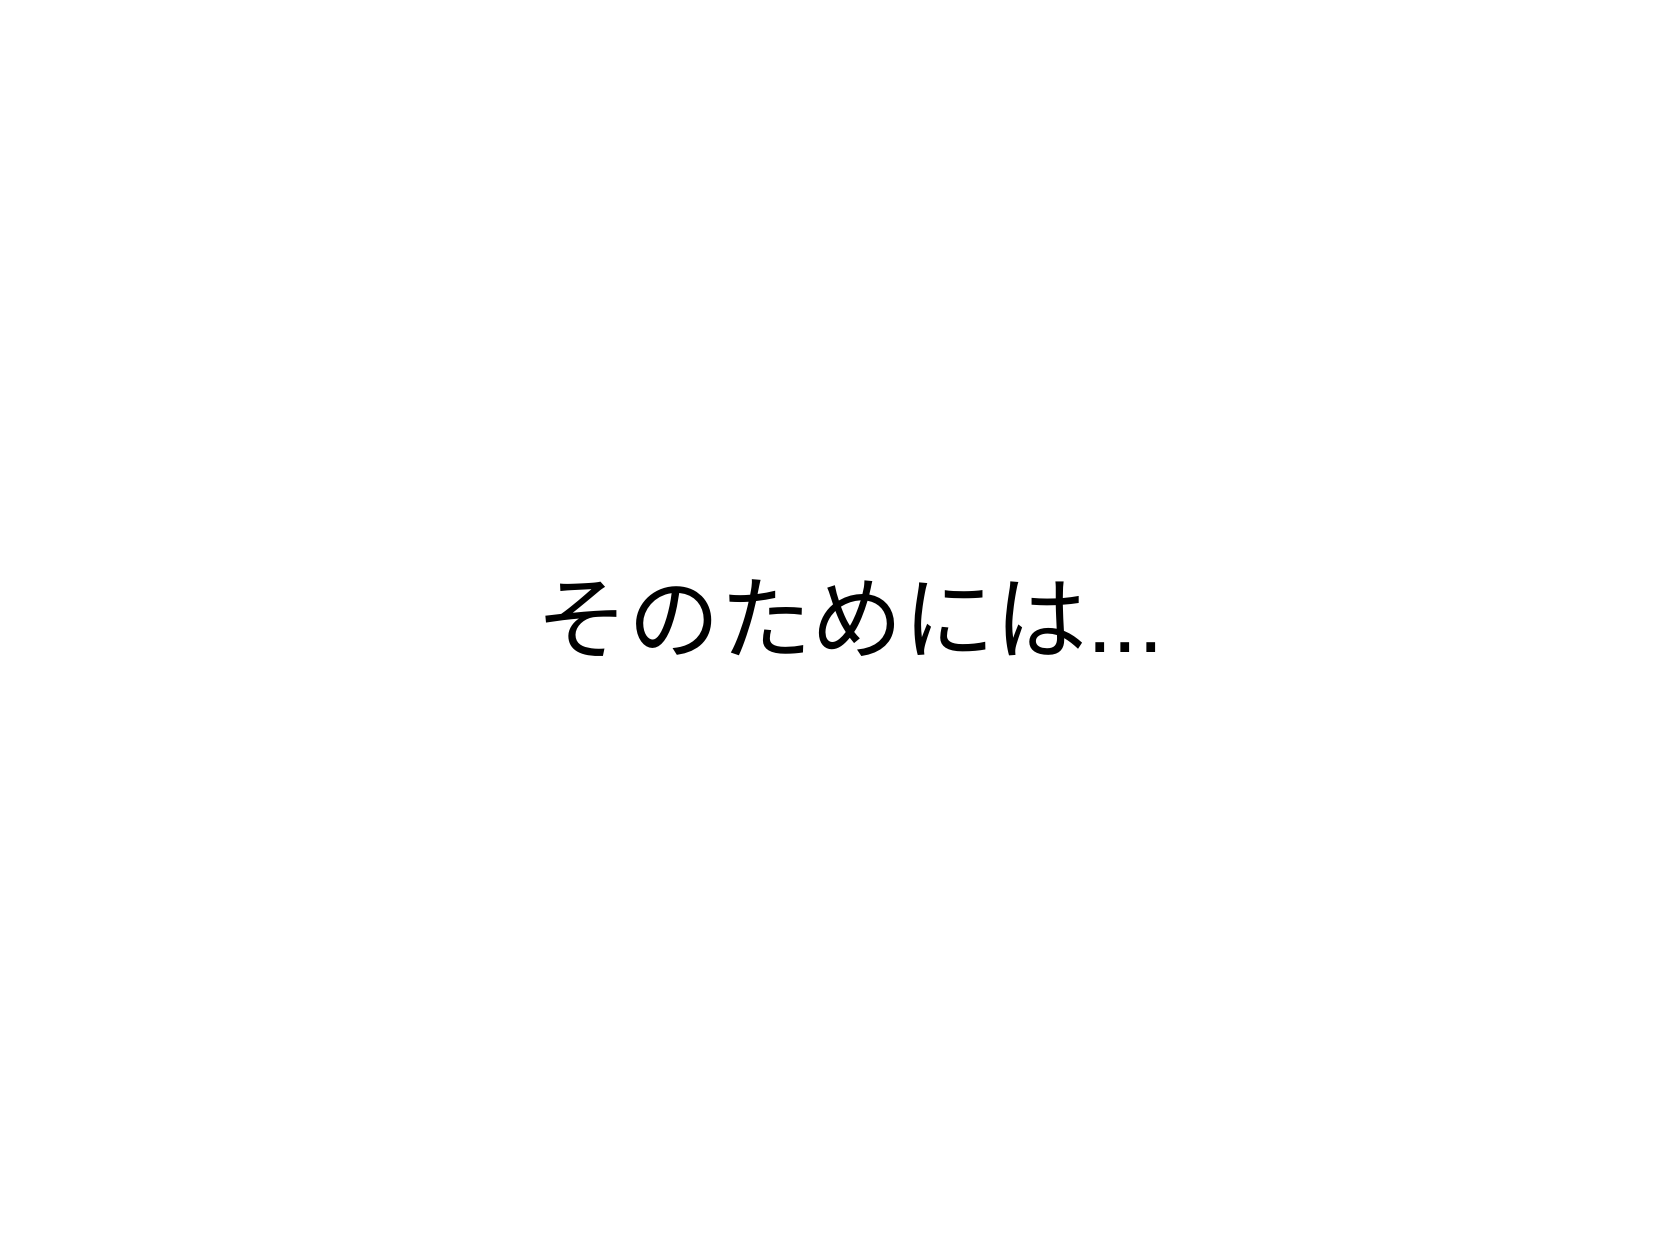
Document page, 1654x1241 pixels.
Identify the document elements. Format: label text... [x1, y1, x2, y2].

title そのためには... [106, 516, 1595, 709]
